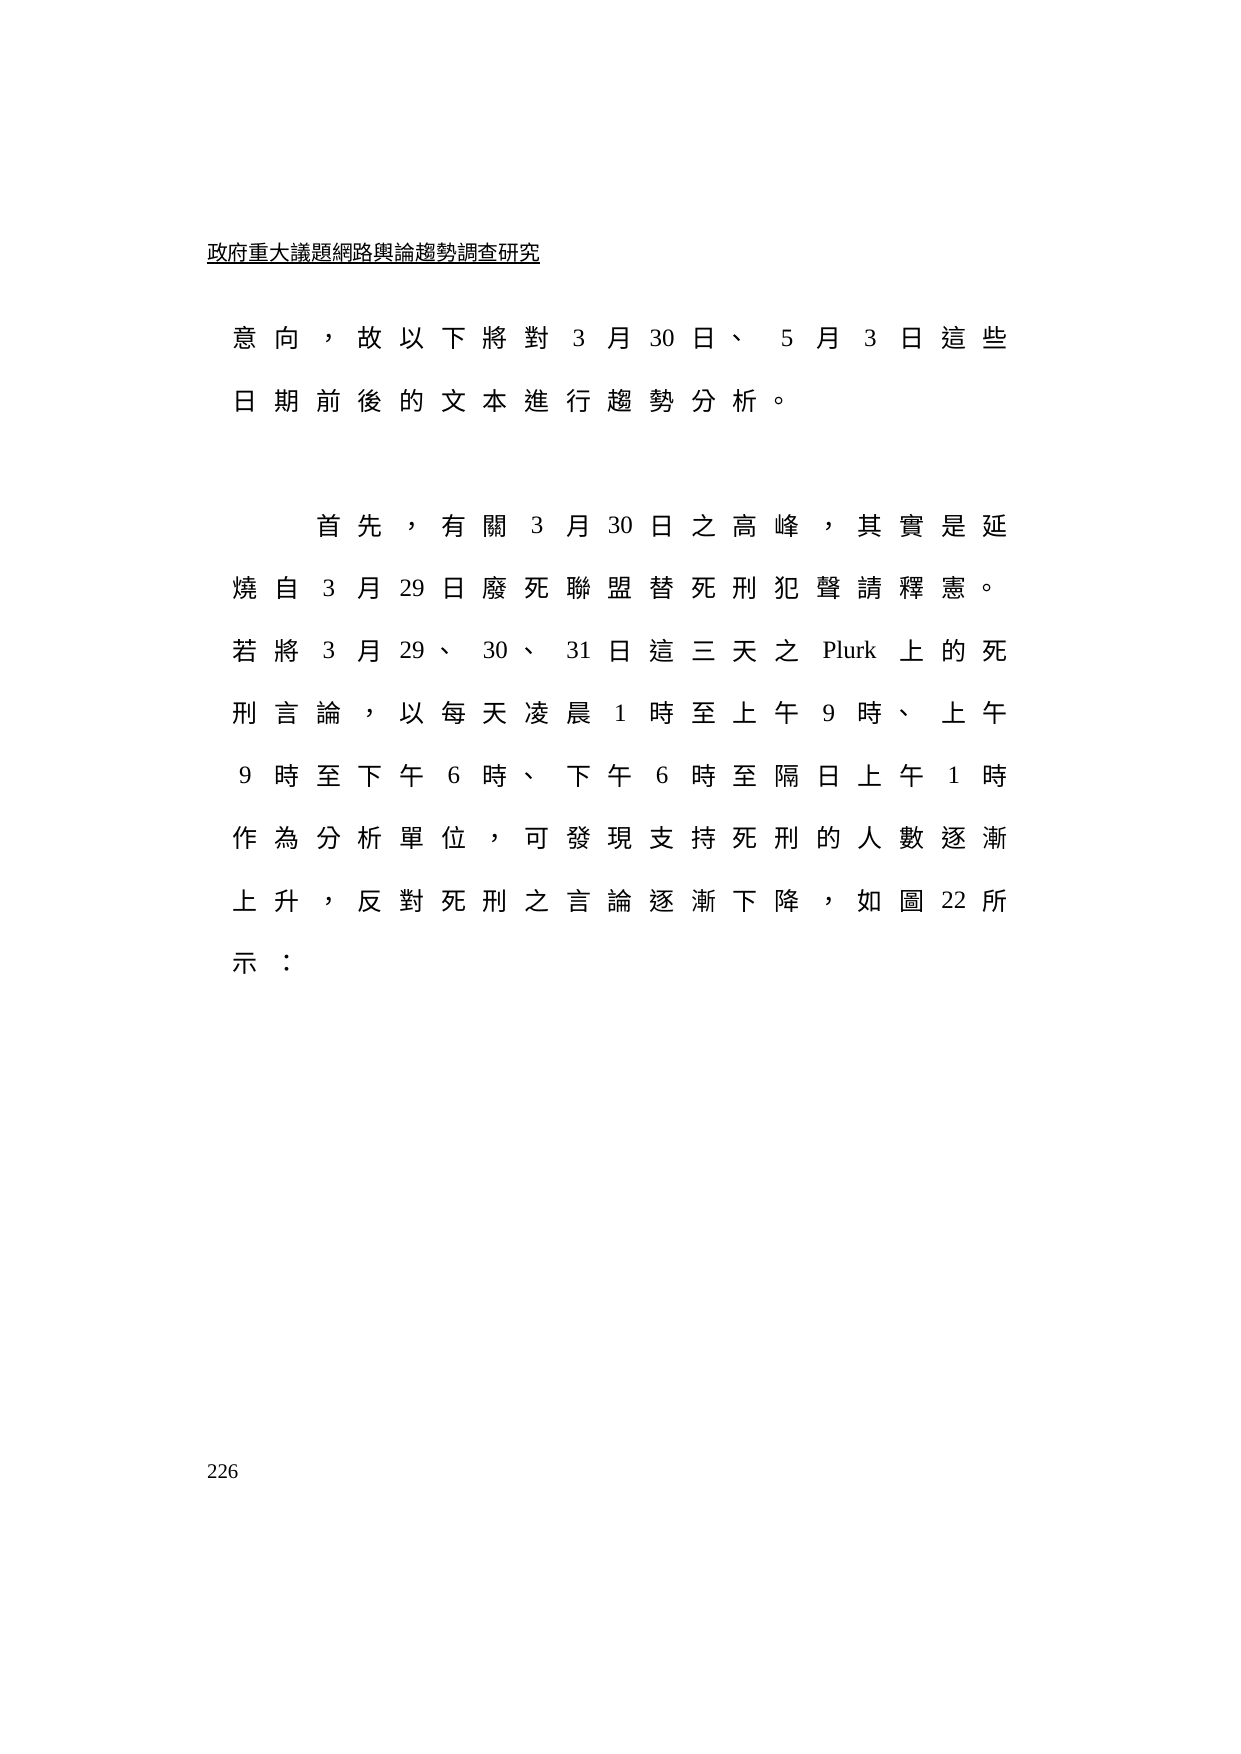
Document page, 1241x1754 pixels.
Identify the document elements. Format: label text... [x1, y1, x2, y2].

text 首先，有關3月30日之高峰，其實是延燒自3月29日廢死聯盟替死刑犯聲請釋憲。若將3月29、30、31日這三天之Plurk上的死刑言論，以每天凌晨1時至上午9時、上午9時至下午6時、下午6時至隔日上午1時作為分析單位，可發現支持死刑的人數逐漸上升，反對死刑之言論逐漸下降，如圖22所示： [224, 483, 1016, 983]
text 意向，故以下將對3月30日、5月3日這些日期前後的文本進行趨勢分析。 [224, 295, 1016, 420]
